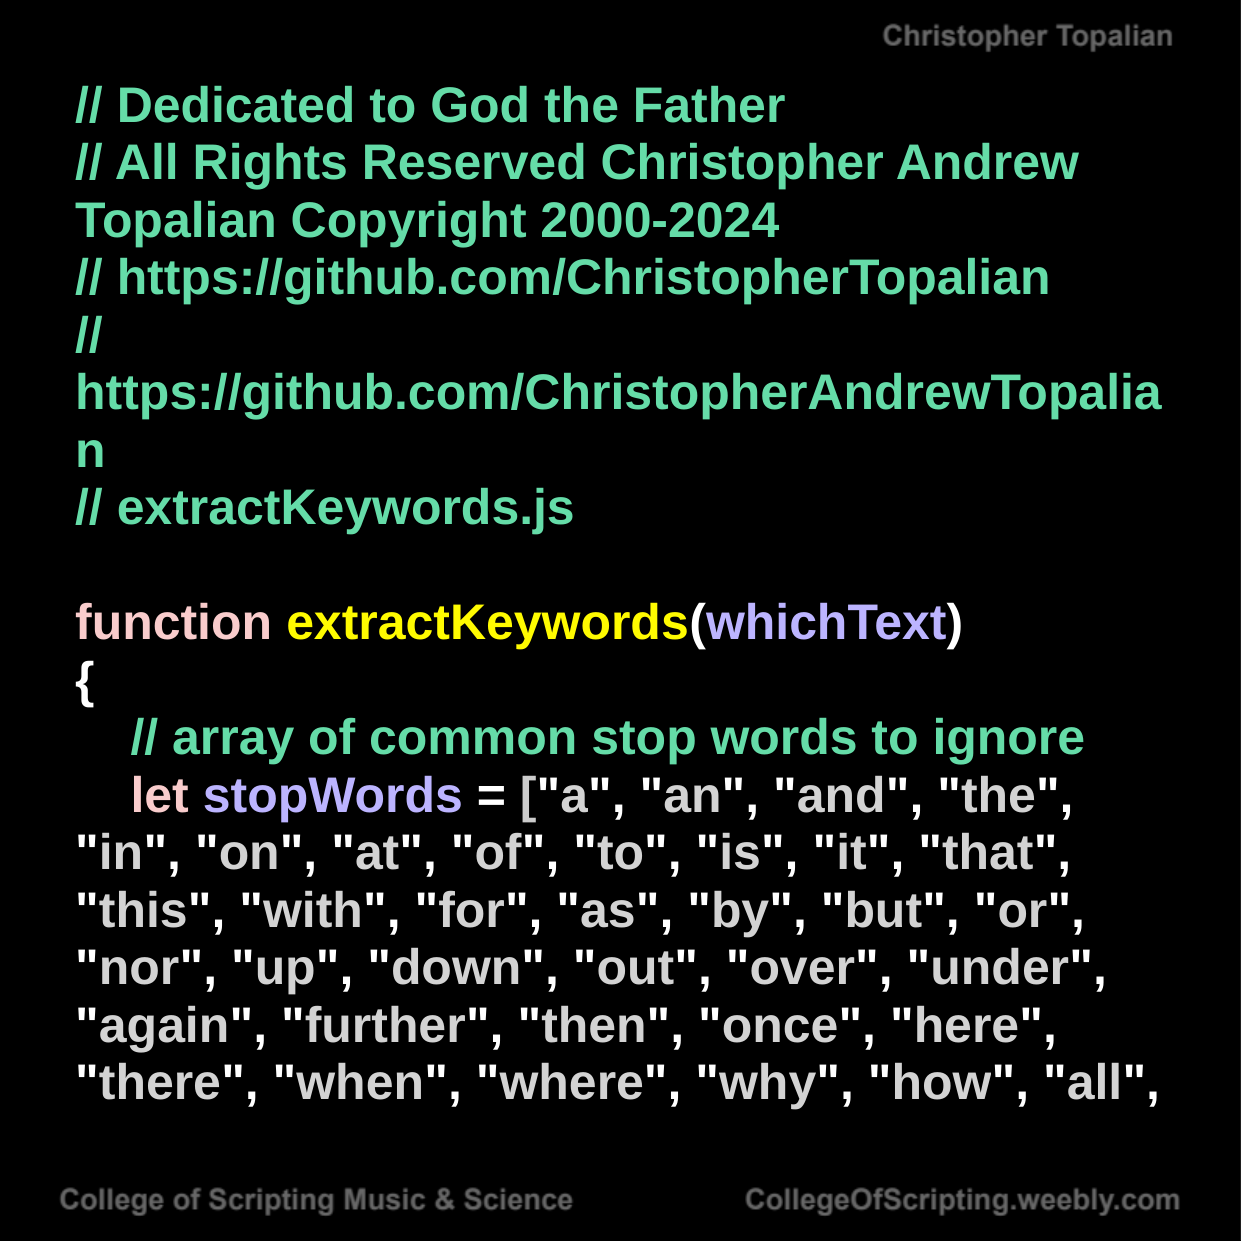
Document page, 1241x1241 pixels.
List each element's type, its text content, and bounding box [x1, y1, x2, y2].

text // extractKeywords.js [75, 477, 1166, 535]
text let stopWords = ["a", "an", "and", "the", "in", "on", "at", "of", "to", "is", "it", "that", "this", "with", "for", "as", "by", "but", "or", "nor", "up", "down", "out", "over", "under", "again", "further", "then", "once", "here", "there", "when", "where", "why", "how", "all", [75, 765, 1166, 1110]
text function extractKeywords(whichText) [75, 592, 1166, 650]
text // Dedicated to God the Father [75, 75, 1166, 132]
text // array of common stop words to ignore [75, 707, 1166, 765]
text // https://github.com/ChristopherTopalian [75, 247, 1166, 305]
text // https://github.com/ChristopherAndrewTopalian [75, 305, 1166, 477]
text // All Rights Reserved Christopher Andrew Topalian Copyright 2000-2024 [75, 132, 1166, 247]
text { [75, 650, 1166, 707]
